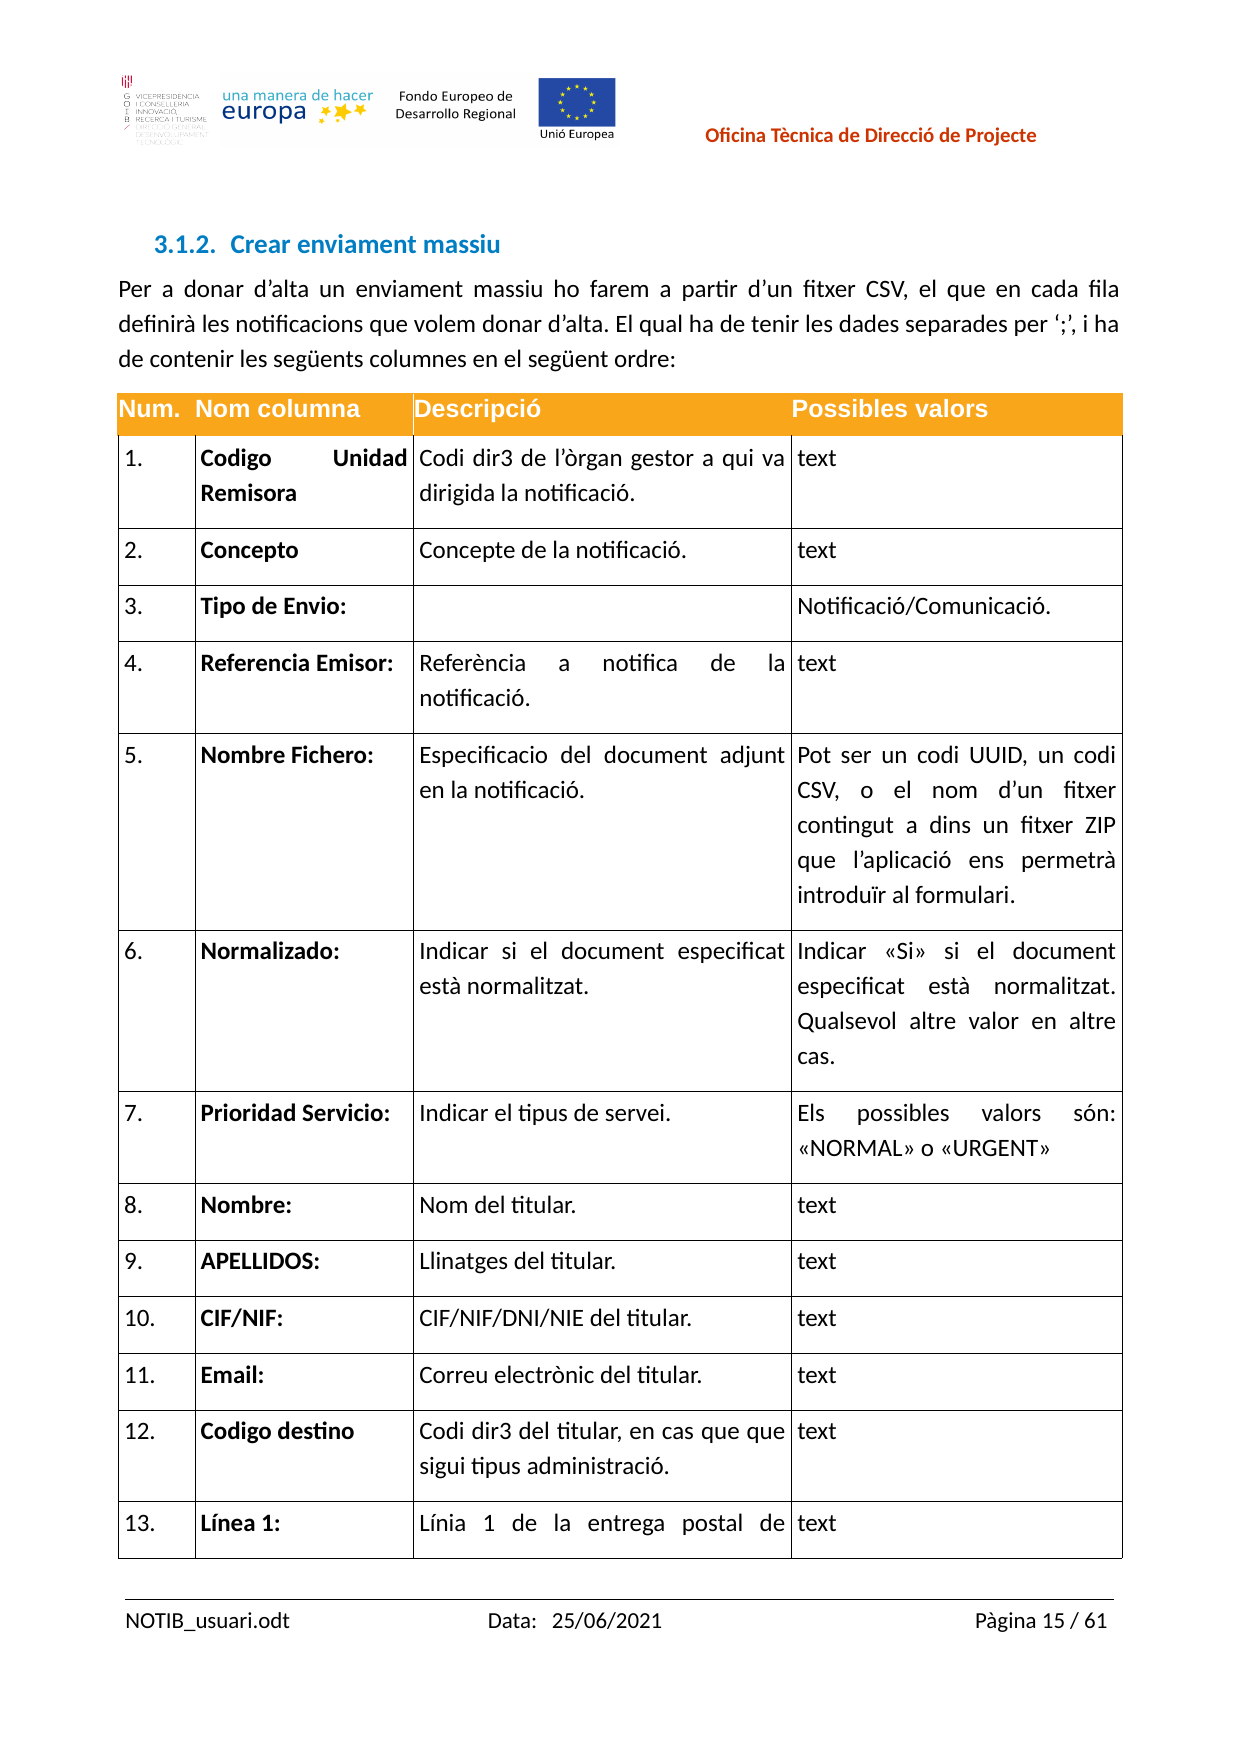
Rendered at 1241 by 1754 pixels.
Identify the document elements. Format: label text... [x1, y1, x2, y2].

table_cell text [792, 1297, 1122, 1353]
table_cell 4. [119, 642, 195, 733]
table_cell Referència a notifica de la notificació. [414, 642, 791, 733]
table_header Nom columna [195, 394, 413, 435]
text Per a donar d’alta un enviament massiu ho farem a partir d’un fitxer CSV, el que en cada fila definirà les notificacions que volem donar d’alta. El qual ha de tenir les dades separades per ‘;’, i ha de contenir les següents columnes en el següent ordre: [118, 273, 1122, 374]
table_cell Nom del titular. [414, 1184, 791, 1239]
table_cell 13. [119, 1502, 195, 1558]
table_cell 12. [119, 1411, 195, 1501]
table_header Num. [119, 394, 195, 435]
table_cell Indicar «Si» si el document especificat està normalitzat. Qualsevol altre valor en altre cas. [792, 931, 1122, 1091]
table_cell CIF/NIF: [196, 1297, 413, 1353]
picture [219, 73, 621, 147]
table_cell Línea 1: [196, 1502, 413, 1558]
table_cell Codi dir3 del titular, en cas que que sigui tipus administració. [414, 1411, 791, 1501]
table_header Descripció [414, 394, 791, 435]
table_cell text [792, 1502, 1122, 1558]
table_cell Pot ser un codi UUID, un codi CSV, o el nom d’un fitxer contingut a dins un fitxer ZIP que l’aplicació ens permetrà introduïr al formulari. [792, 734, 1122, 929]
table_cell 6. [119, 931, 195, 1091]
table_cell Nombre: [196, 1184, 413, 1239]
table_cell text [792, 1354, 1122, 1409]
table_cell Notificació/Comunicació. [792, 586, 1122, 641]
table_cell 1. [119, 436, 195, 528]
table_cell text [792, 436, 1122, 528]
table_cell Concepto [196, 529, 413, 584]
table_cell Referencia Emisor: [196, 642, 413, 733]
table_cell text [792, 642, 1122, 733]
table_cell Prioridad Servicio: [196, 1092, 413, 1183]
table_cell [414, 586, 791, 641]
table_cell 11. [119, 1354, 195, 1409]
table_cell text [792, 529, 1122, 584]
table_cell Indicar el tipus de servei. [414, 1092, 791, 1183]
table_cell 10. [119, 1297, 195, 1353]
table_cell 9. [119, 1241, 195, 1296]
table_cell Tipo de Envio: [196, 586, 413, 641]
table_cell Normalizado: [196, 931, 413, 1091]
table_cell APELLIDOS: [196, 1241, 413, 1296]
table_cell 2. [119, 529, 195, 584]
table_cell Codi dir3 de l’òrgan gestor a qui va dirigida la notificació. [414, 436, 791, 528]
table_cell Email: [196, 1354, 413, 1409]
table_cell Llinatges del titular. [414, 1241, 791, 1296]
table_cell CIF/NIF/DNI/NIE del titular. [414, 1297, 791, 1353]
table_cell Nombre Fichero: [196, 734, 413, 929]
table_cell Correu electrònic del titular. [414, 1354, 791, 1409]
table_cell text [792, 1241, 1122, 1296]
table_cell text [792, 1411, 1122, 1501]
table_cell 5. [119, 734, 195, 929]
table_cell 3. [119, 586, 195, 641]
table_cell Indicar si el document especificat està normalitzat. [414, 931, 791, 1091]
table_cell Especificacio del document adjunt en la notificació. [414, 734, 791, 929]
table_cell Línia 1 de la entrega postal de [414, 1502, 791, 1558]
picture [118, 73, 213, 147]
table_cell Els possibles valors són: «NORMAL» o «URGENT» [792, 1092, 1122, 1183]
table_cell 7. [119, 1092, 195, 1183]
table_cell Codigo Unidad Remisora [196, 436, 413, 528]
table_cell Concepte de la notificació. [414, 529, 791, 584]
table_cell 8. [119, 1184, 195, 1239]
table_header Possibles valors [791, 394, 1121, 435]
table_cell Codigo destino [196, 1411, 413, 1501]
table_cell text [792, 1184, 1122, 1239]
subtitle Crear enviament massiu [153, 228, 1122, 261]
